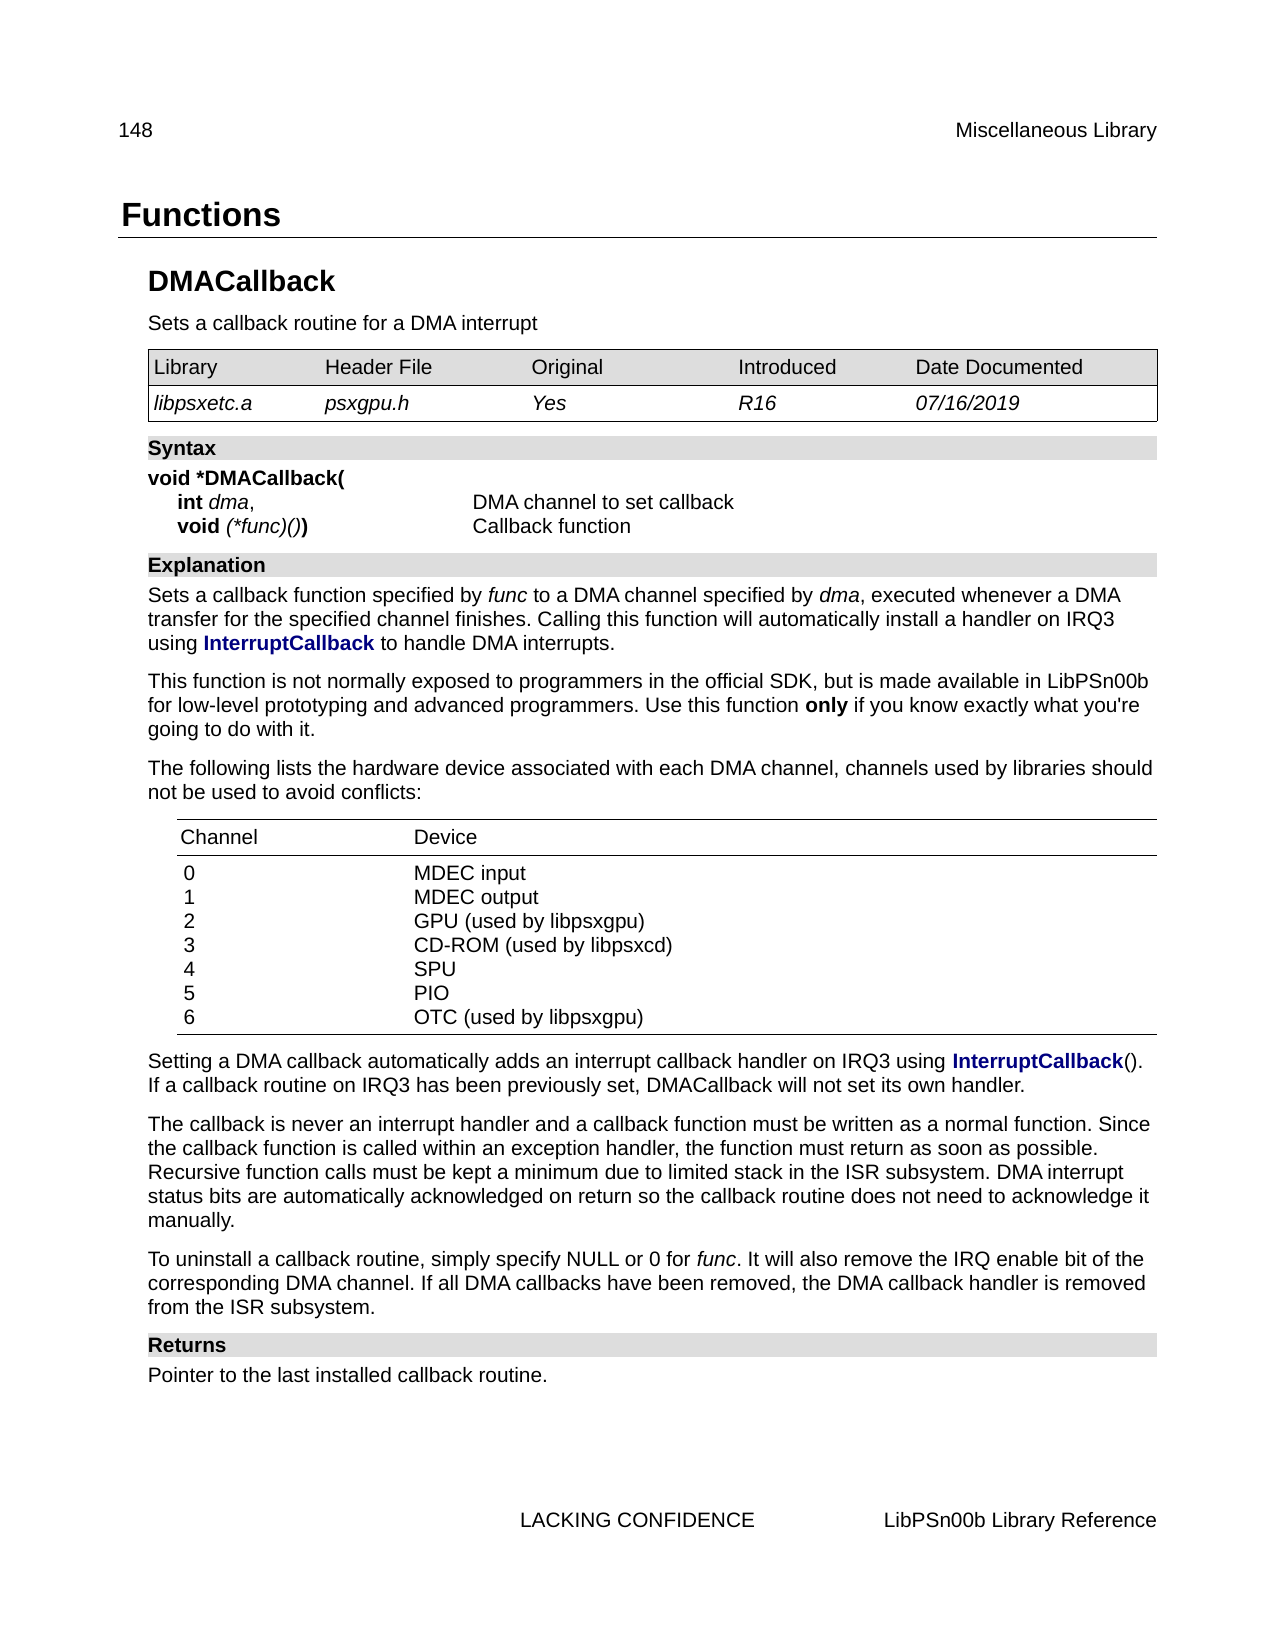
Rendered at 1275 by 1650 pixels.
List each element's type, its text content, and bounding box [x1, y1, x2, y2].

text 5 PIO [177, 974, 1157, 998]
text void (*func)()) Callback function [148, 514, 1157, 538]
text void *DMACallback( [148, 466, 1157, 490]
text Setting a DMA callback automatically adds an interrupt callback handler on IRQ3 using InterruptCallback(). If a callback routine on IRQ3 has been previously set, DMACallback will not set its own handler. [148, 1049, 1157, 1097]
text 3 CD-ROM (used by libpsxcd) [177, 926, 1157, 950]
text Pointer to the last installed callback routine. [148, 1363, 1157, 1387]
text 0 MDEC input [177, 856, 1157, 878]
text Library Header File Original Introduced Date Documented [149, 350, 1157, 385]
subtitle Explanation [148, 553, 1157, 577]
text The callback is never an interrupt handler and a callback function must be written as a normal function. Since the callback function is called within an exception handler, the function must return as soon as possible. Recursive function calls must be kept a minimum due to limited stack in the ISR subsystem. DMA interrupt status bits are automatically acknowledged on return so the callback routine does not need to acknowledge it manually. [148, 1112, 1157, 1232]
subtitle Functions [118, 192, 1157, 237]
text Channel Device [177, 820, 1157, 849]
subtitle Syntax [148, 436, 1157, 460]
subtitle Returns [148, 1333, 1157, 1357]
text libpsxetc.a psxgpu.h Yes R16 07/16/2019 [149, 386, 1157, 421]
text Sets a callback function specified by func to a DMA channel specified by dma, executed whenever a DMA transfer for the specified channel finishes. Calling this function will automatically install a handler on IRQ3 using InterruptCallback to handle DMA interrupts. [148, 582, 1157, 654]
text Sets a callback routine for a DMA interrupt [148, 310, 1157, 334]
text 4 SPU [177, 950, 1157, 974]
text int dma, DMA channel to set callback [148, 490, 1157, 514]
subtitle DMACallback [148, 264, 1157, 298]
text This function is not normally exposed to programmers in the official SDK, but is made available in LibPSn00b for low-level prototyping and advanced programmers. Use this function only if you know exactly what you're going to do with it. [148, 669, 1157, 741]
text The following lists the hardware device associated with each DMA channel, channels used by libraries should not be used to avoid conflicts: [148, 756, 1157, 804]
text 1 MDEC output [177, 878, 1157, 902]
text To uninstall a callback routine, simply specify NULL or 0 for func. It will also remove the IRQ enable bit of the corresponding DMA channel. If all DMA callbacks have been removed, the DMA callback handler is removed from the ISR subsystem. [148, 1247, 1157, 1318]
text 6 OTC (used by libpsxgpu) [177, 998, 1157, 1034]
text 2 GPU (used by libpsxgpu) [177, 902, 1157, 926]
